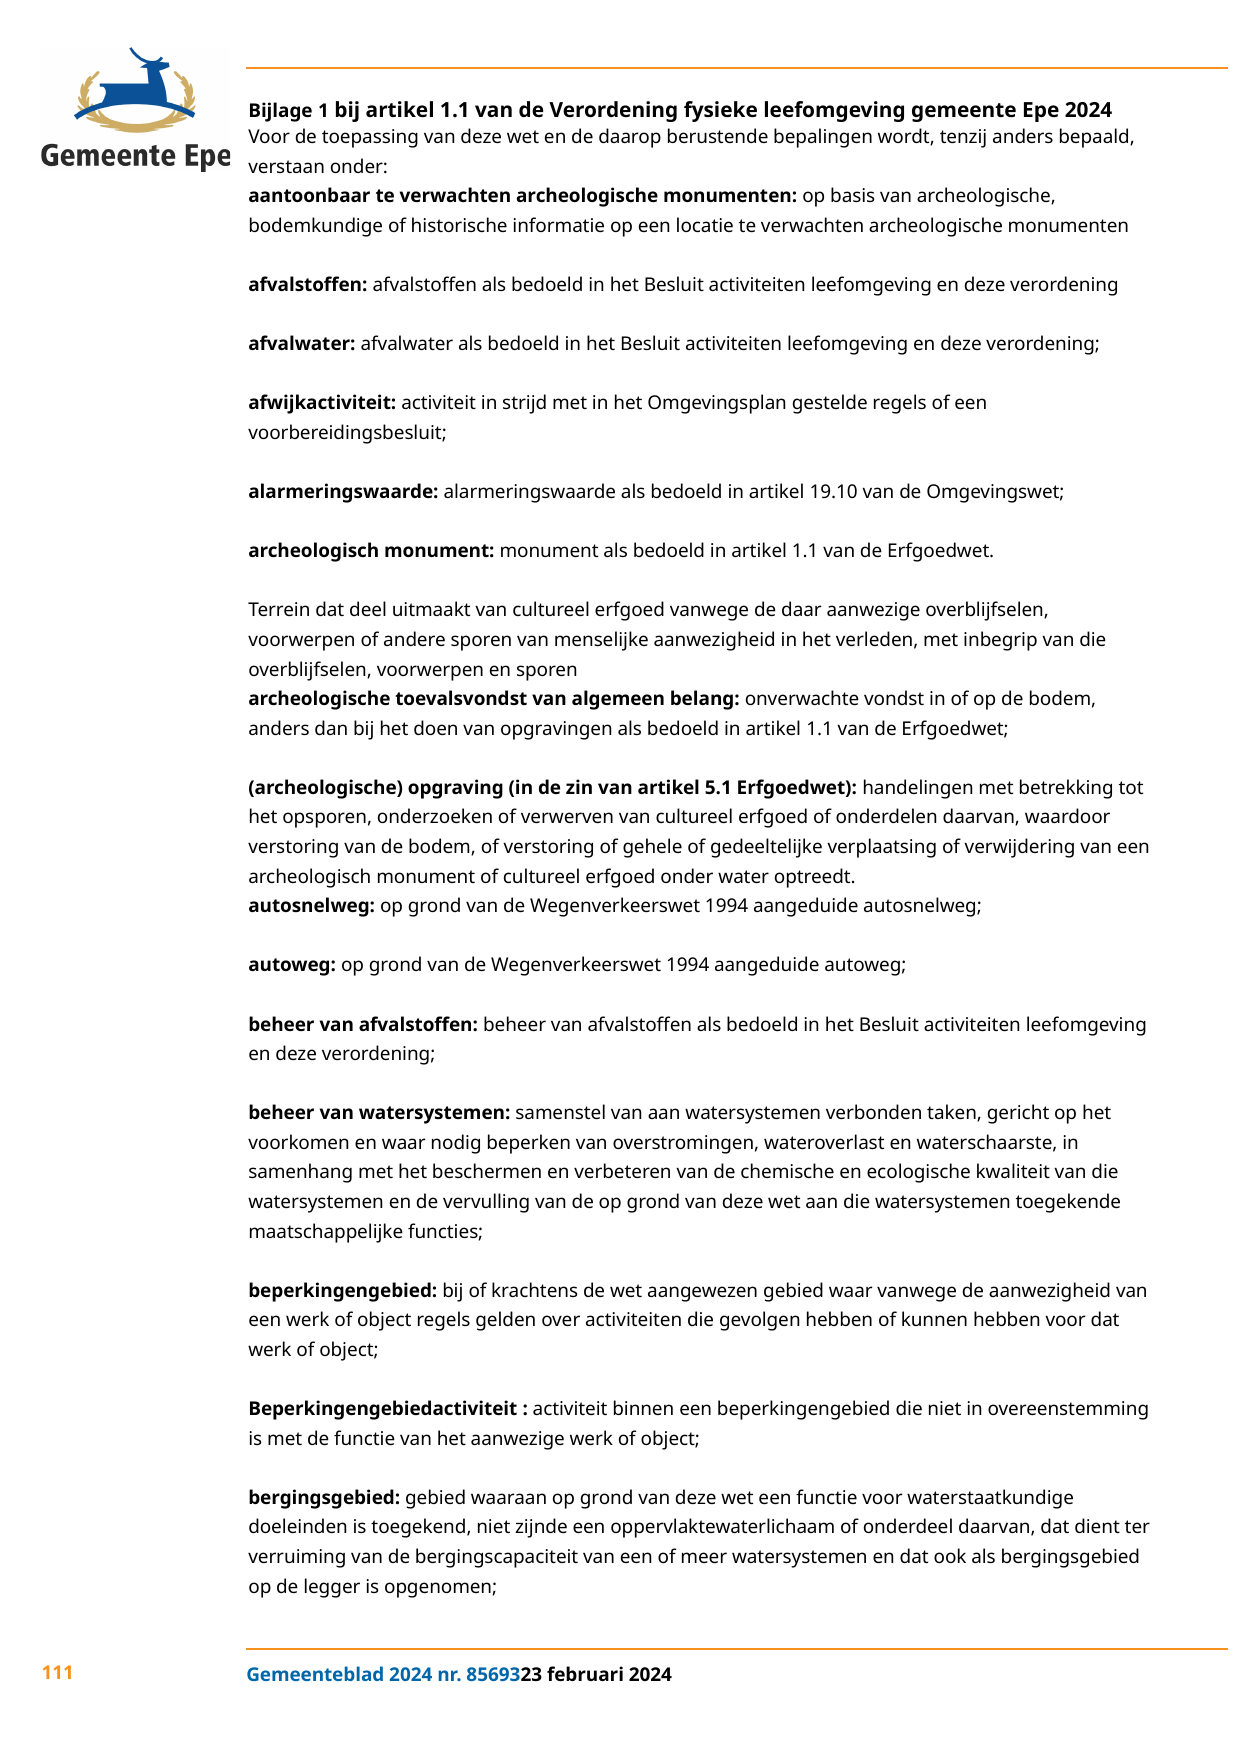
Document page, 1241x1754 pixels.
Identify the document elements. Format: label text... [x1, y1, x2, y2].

text archeologisch monument: monument als bedoeld in artikel 1.1 van de Erfgoedwet. [248, 537, 1152, 563]
text beheer van watersystemen: samenstel van aan watersystemen verbonden taken, gericht op het voorkomen en waar nodig beperken van overstromingen, wateroverlast en waterschaarste, in samenhang met het beschermen en verbeteren van de chemische en ecologische kwaliteit van die watersystemen en de vervulling van de op grond van deze wet aan die watersystemen toegekende maatschappelijke functies; [248, 1099, 1152, 1244]
text afvalstoffen: afvalstoffen als bedoeld in het Besluit activiteiten leefomgeving en deze verordening [248, 271, 1152, 297]
text beheer van afvalstoffen: beheer van afvalstoffen als bedoeld in het Besluit activiteiten leefomgeving en deze verordening; [248, 1011, 1152, 1066]
text autoweg: op grond van de Wegenverkeerswet 1994 aangeduide autoweg; [248, 952, 1152, 977]
text Beperkingengebiedactiviteit : activiteit binnen een beperkingengebied die niet in overeenstemming is met de functie van het aanwezige werk of object; [248, 1395, 1152, 1451]
text archeologische toevalsvondst van algemeen belang: onverwachte vondst in of op de bodem, anders dan bij het doen van opgravingen als bedoeld in artikel 1.1 van de Erfgoedwet; [248, 685, 1152, 741]
text alarmeringswaarde: alarmeringswaarde als bedoeld in artikel 19.10 van de Omgevingswet; [248, 478, 1152, 504]
text Voor de toepassing van deze wet en de daarop berustende bepalingen wordt, tenzij anders bepaald, verstaan onder: [248, 123, 1152, 179]
text (archeologische) opgraving (in de zin van artikel 5.1 Erfgoedwet): handelingen met betrekking tot het opsporen, onderzoeken of verwerven van cultureel erfgoed of onderdelen daarvan, waardoor verstoring van de bodem, of verstoring of gehele of gedeeltelijke verplaatsing of verwijdering van een archeologisch monument of cultureel erfgoed onder water optreedt. [248, 774, 1152, 889]
text autosnelweg: op grond van de Wegenverkeerswet 1994 aangeduide autosnelweg; [248, 892, 1152, 918]
text afwijkactiviteit: activiteit in strijd met in het Omgevingsplan gestelde regels of een voorbereidingsbesluit; [248, 389, 1152, 445]
text bergingsgebied: gebied waaraan op grond van deze wet een functie voor waterstaatkundige doeleinden is toegekend, niet zijnde een oppervlaktewaterlichaam of onderdeel daarvan, dat dient ter verruiming van de bergingscapaciteit van een of meer watersystemen en dat ook als bergingsgebied op de legger is opgenomen; [248, 1484, 1152, 1599]
text aantoonbaar te verwachten archeologische monumenten: op basis van archeologische, bodemkundige of historische informatie op een locatie te verwachten archeologische monumenten [248, 182, 1152, 238]
text Bijlage 1 bij artikel 1.1 van de Verordening fysieke leefomgeving gemeente Epe 2024 [248, 95, 1152, 123]
text Terrein dat deel uitmaakt van cultureel erfgoed vanwege de daar aanwezige overblijfselen, voorwerpen of andere sporen van menselijke aanwezigheid in het verleden, met inbegrip van die overblijfselen, voorwerpen en sporen [248, 597, 1152, 682]
text beperkingengebied: bij of krachtens de wet aangewezen gebied waar vanwege de aanwezigheid van een werk of object regels gelden over activiteiten die gevolgen hebben of kunnen hebben voor dat werk of object; [248, 1277, 1152, 1362]
picture [41, 47, 231, 172]
text afvalwater: afvalwater als bedoeld in het Besluit activiteiten leefomgeving en deze verordening; [248, 330, 1152, 356]
